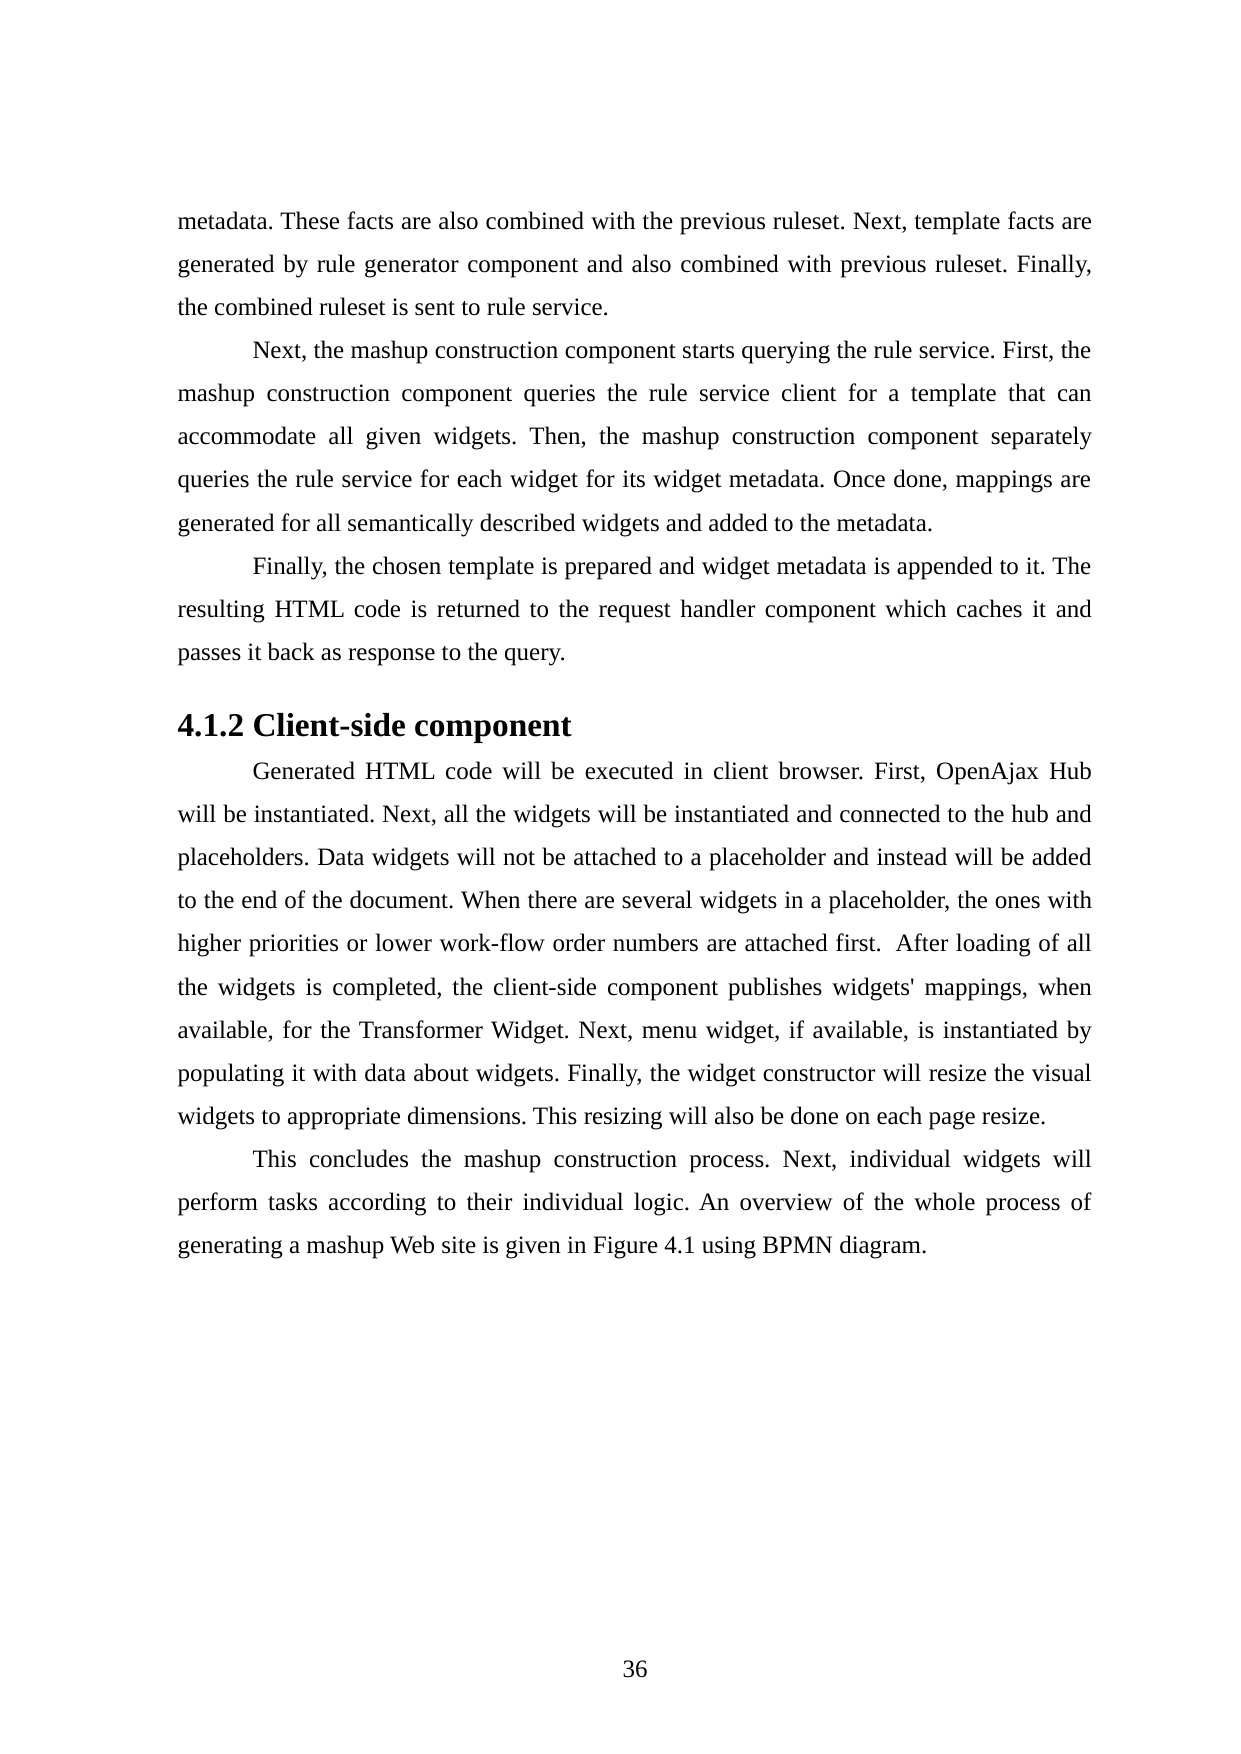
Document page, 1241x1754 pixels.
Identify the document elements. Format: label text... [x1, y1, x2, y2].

text metadata. These facts are also combined with the previous ruleset. Next, template facts are generated by rule generator component and also combined with previous ruleset. Finally, the combined ruleset is sent to rule service. [177, 206, 1093, 321]
text Next, the mashup construction component starts querying the rule service. First, the mashup construction component queries the rule service client for a template that can accommodate all given widgets. Then, the mashup construction component separately queries the rule service for each widget for its widget metadata. Once done, mappings are generated for all semantically described widgets and added to the metadata. [177, 335, 1093, 536]
text Generated HTML code will be executed in client browser. First, OpenAjax Hub will be instantiated. Next, all the widgets will be instantiated and connected to the hub and placeholders. Data widgets will not be attached to a placeholder and instead will be added to the end of the document. When there are several widgets in a placeholder, the ones with higher priorities or lower work-flow order numbers are attached first. After loading of all the widgets is completed, the client-side component publishes widgets' mappings, when available, for the Transformer Widget. Next, menu widget, if available, is instantiated by populating it with data about widgets. Finally, the widget constructor will resize the visual widgets to appropriate dimensions. This resizing will also be done on each page resize. [177, 756, 1093, 1130]
subtitle Client-side component [177, 705, 1093, 743]
text This concludes the mashup construction process. Next, individual widgets will perform tasks according to their individual logic. An overview of the whole process of generating a mashup Web site is given in Figure 4.1 using BPMN diagram. [177, 1144, 1093, 1259]
text Finally, the chosen template is prepared and widget metadata is appended to it. The resulting HTML code is returned to the request handler component which caches it and passes it back as response to the query. [177, 551, 1093, 666]
